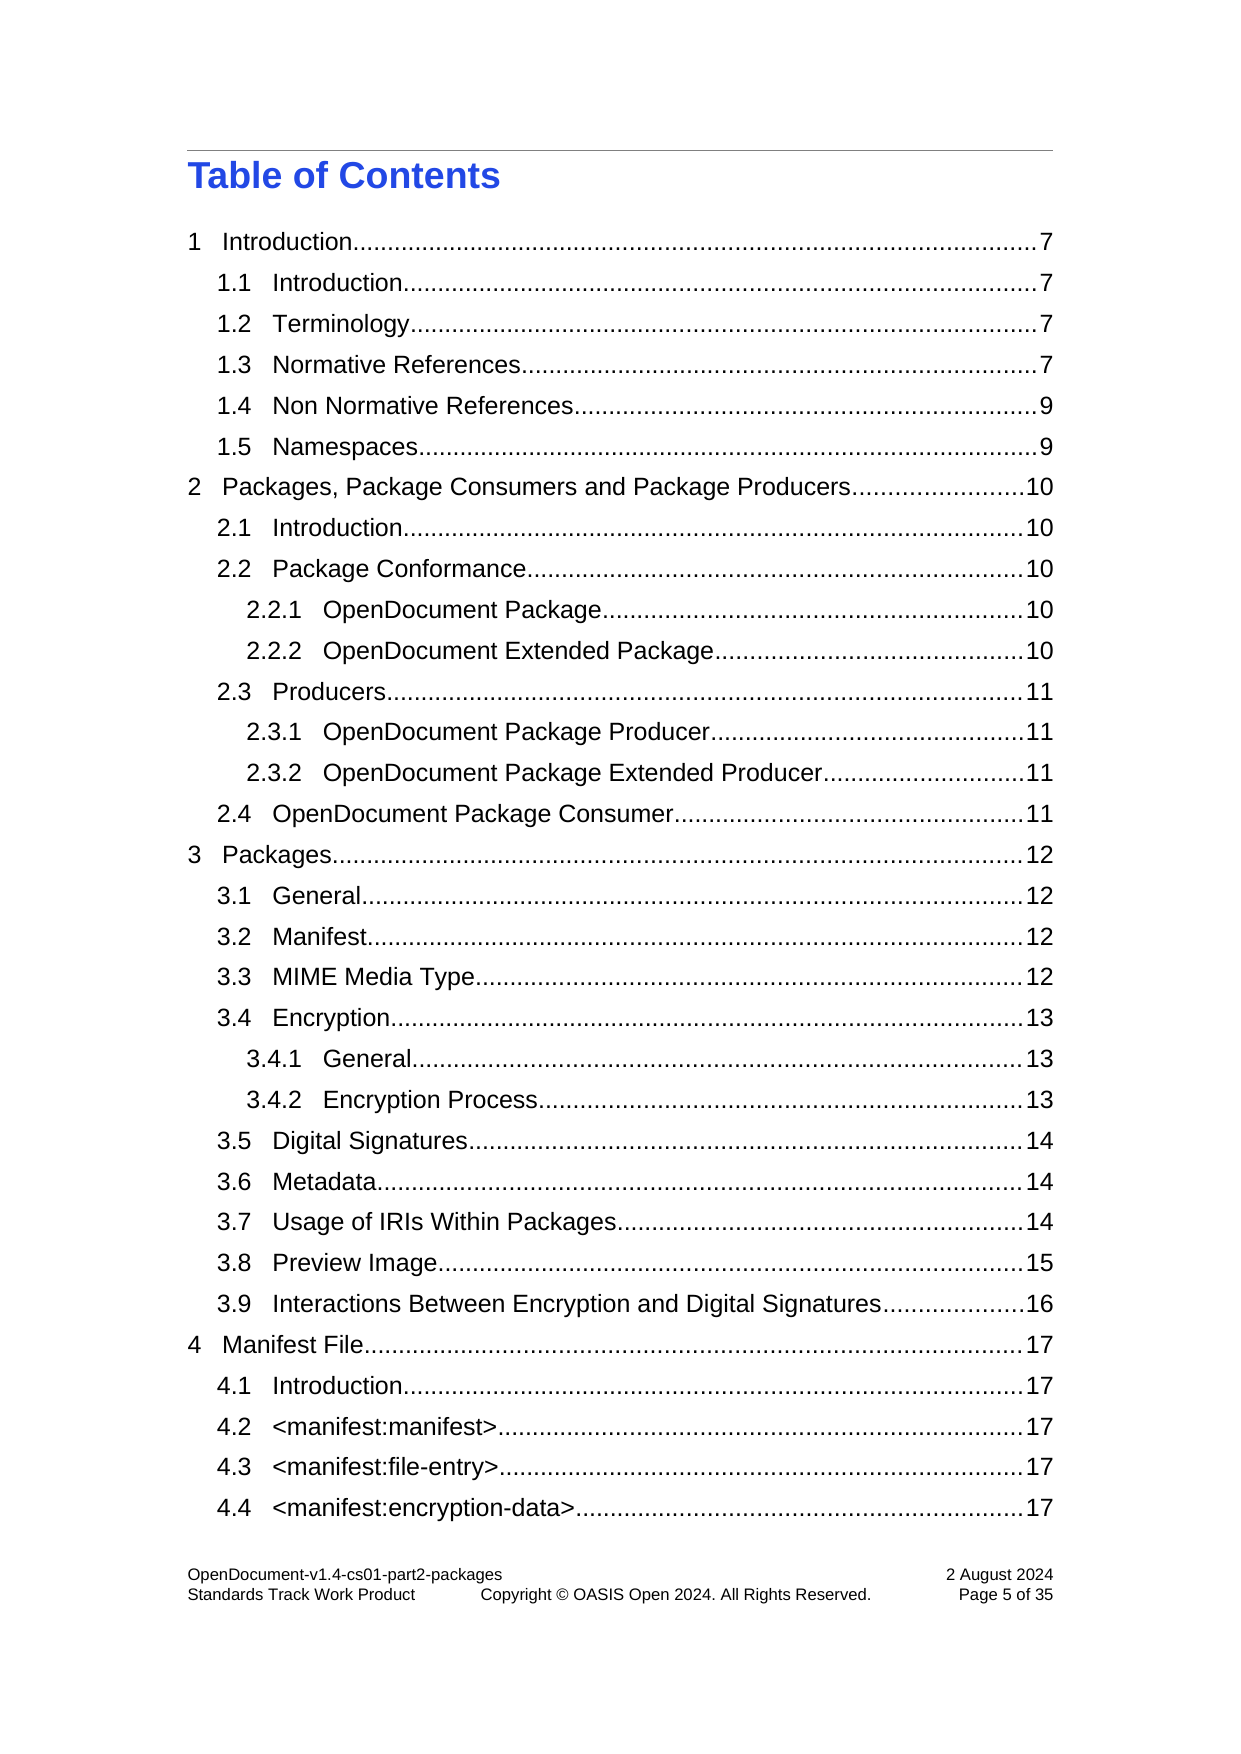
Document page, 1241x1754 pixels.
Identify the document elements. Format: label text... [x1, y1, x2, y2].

text 1.1 Introduction 7 [217, 268, 1053, 297]
text 2.1 Introduction 10 [217, 513, 1053, 542]
text Table of Contents [187, 151, 1053, 196]
text 3.3 MIME Media Type 12 [217, 962, 1053, 991]
text 1 Introduction 7 [187, 227, 1053, 256]
text 2.3 Producers 11 [217, 676, 1053, 705]
text 2.2.2 OpenDocument Extended Package 10 [246, 636, 1053, 664]
text 2.3.2 OpenDocument Package Extended Producer 11 [246, 758, 1053, 787]
text 3 Packages 12 [187, 840, 1053, 868]
text 3.9 Interactions Between Encryption and Digital Signatures 16 [217, 1289, 1053, 1318]
text 1.3 Normative References 7 [217, 350, 1053, 378]
text 3.4.1 General 13 [246, 1044, 1053, 1073]
text 4 Manifest File 17 [187, 1330, 1053, 1358]
text 3.8 Preview Image 15 [217, 1248, 1053, 1277]
text 4.3 <manifest:file-entry> 17 [217, 1452, 1053, 1481]
text 3.1 General 12 [217, 881, 1053, 909]
text 2.2.1 OpenDocument Package 10 [246, 595, 1053, 623]
text 3.6 Metadata 14 [217, 1166, 1053, 1195]
text 2 Packages, Package Consumers and Package Producers 10 [187, 472, 1053, 501]
text 1.2 Terminology 7 [217, 309, 1053, 338]
text 1.4 Non Normative References 9 [217, 391, 1053, 419]
text 3.4 Encryption 13 [217, 1003, 1053, 1032]
text 3.5 Digital Signatures 14 [217, 1126, 1053, 1154]
text 4.4 <manifest:encryption-data> 17 [217, 1493, 1053, 1522]
text 2.2 Package Conformance 10 [217, 554, 1053, 583]
text 4.1 Introduction 17 [217, 1371, 1053, 1399]
text 3.7 Usage of IRIs Within Packages 14 [217, 1207, 1053, 1236]
text 1.5 Namespaces 9 [217, 431, 1053, 460]
text 4.2 <manifest:manifest> 17 [217, 1411, 1053, 1440]
text 2.4 OpenDocument Package Consumer 11 [217, 799, 1053, 828]
text 3.4.2 Encryption Process 13 [246, 1085, 1053, 1113]
text 2.3.1 OpenDocument Package Producer 11 [246, 717, 1053, 746]
text 3.2 Manifest 12 [217, 921, 1053, 950]
